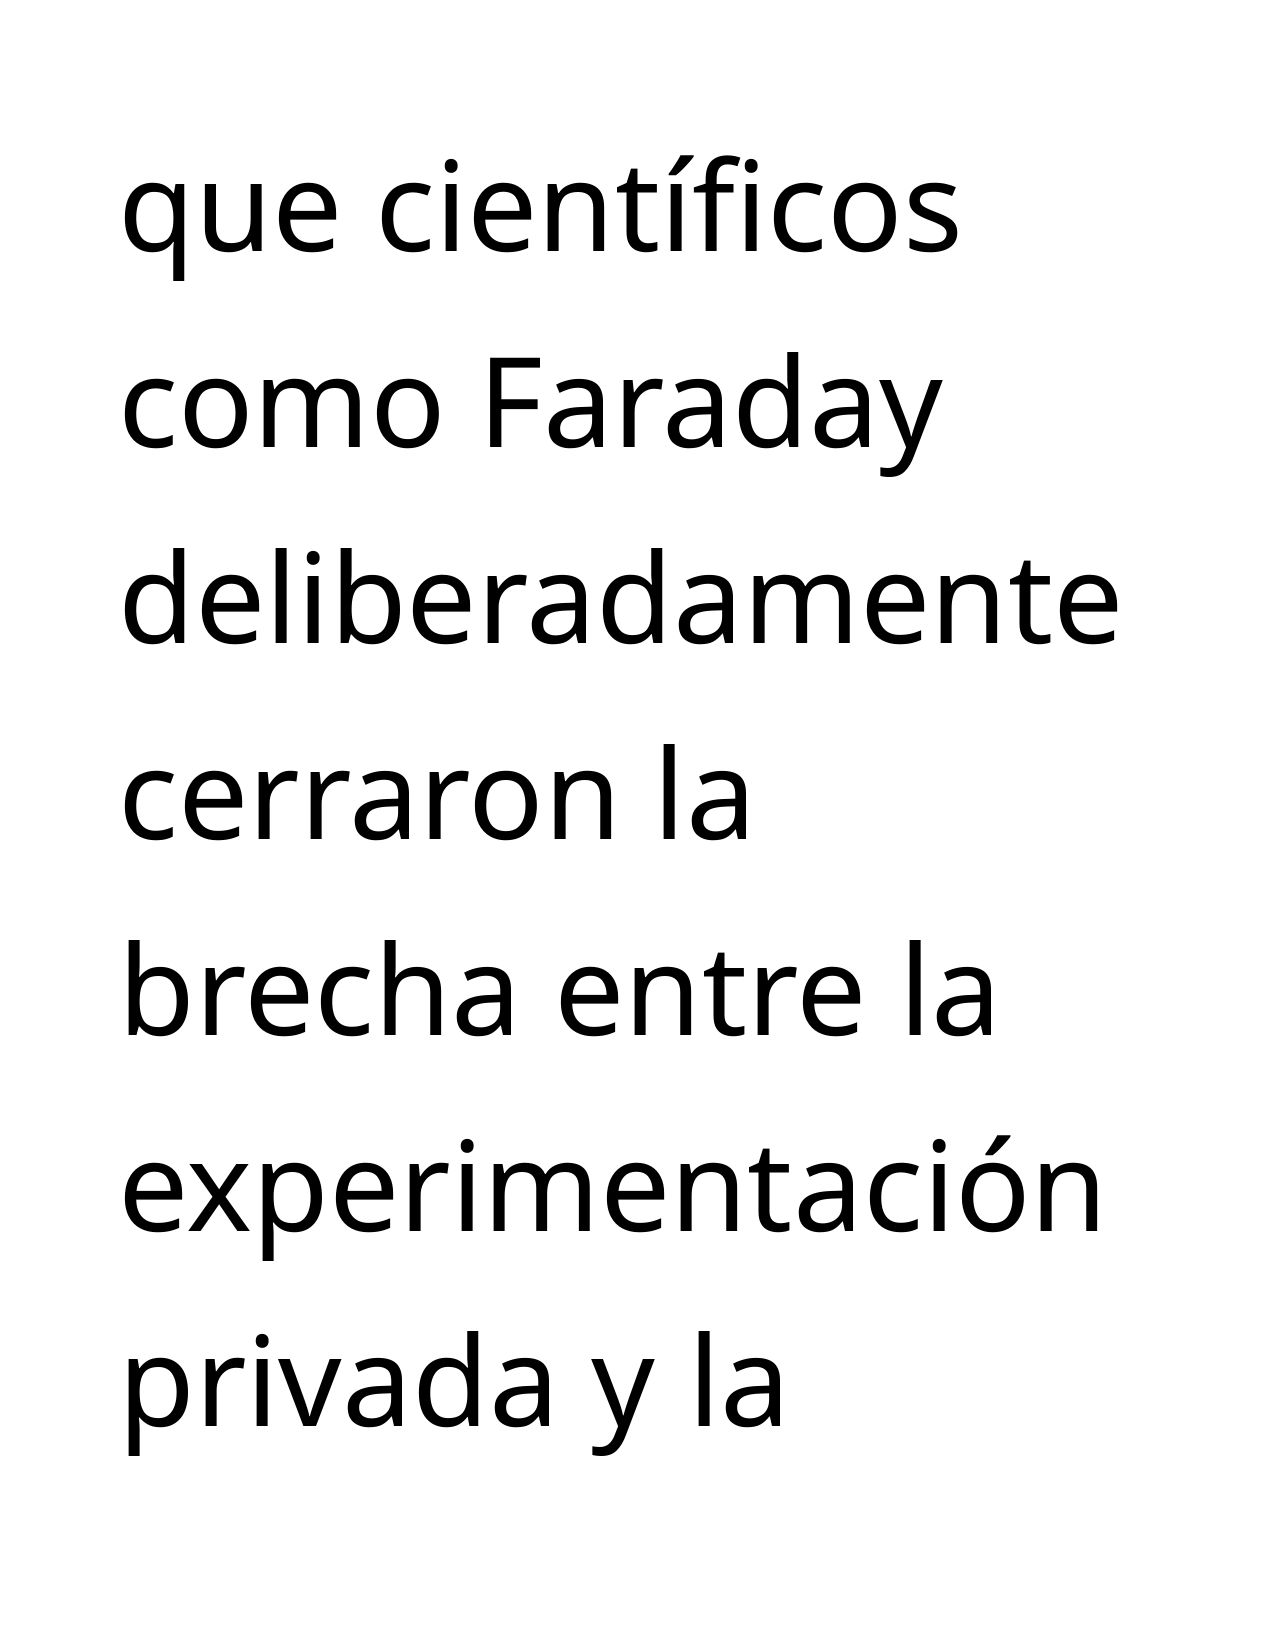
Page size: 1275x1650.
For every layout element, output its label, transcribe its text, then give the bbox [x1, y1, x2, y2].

text que científicos como Faraday deliberadamente cerraron la brecha entre la experimentación privada y la [118, 118, 1157, 1463]
